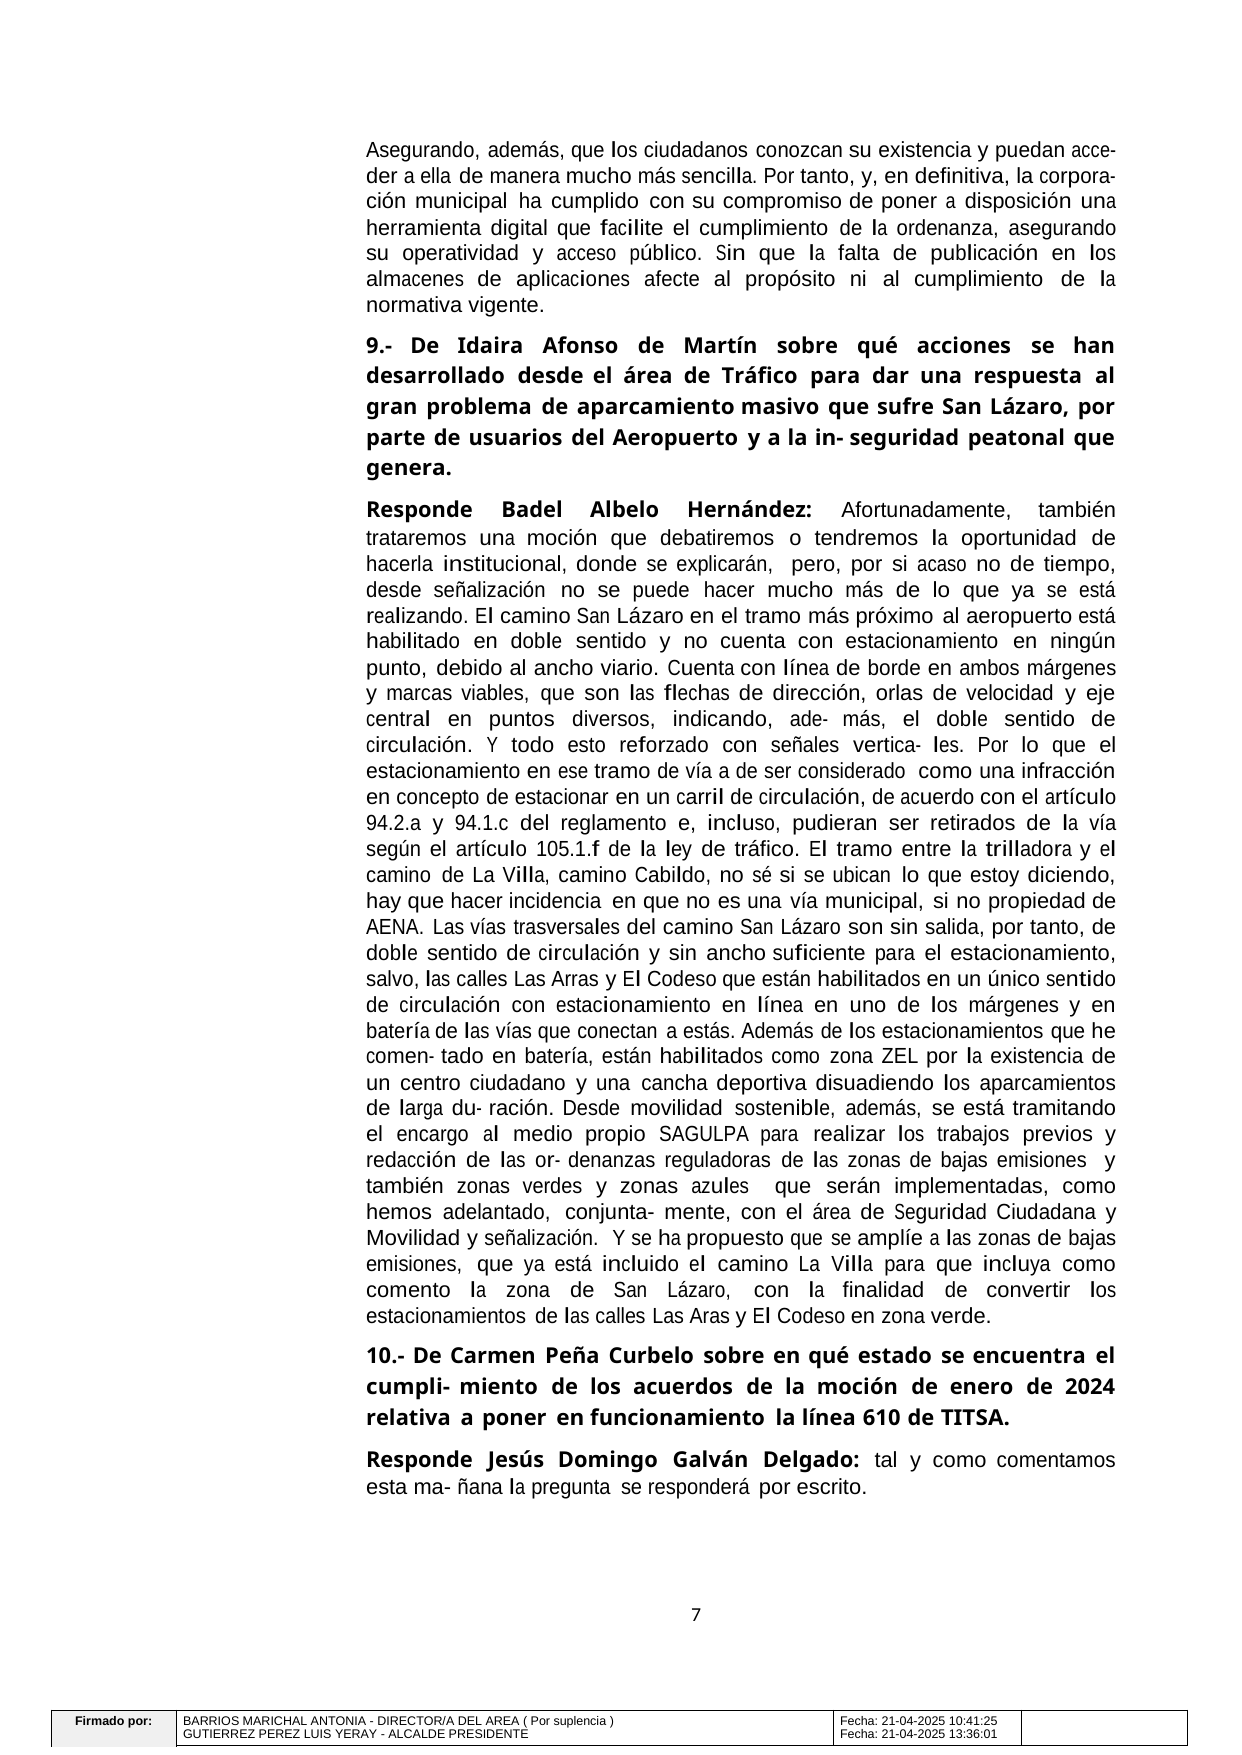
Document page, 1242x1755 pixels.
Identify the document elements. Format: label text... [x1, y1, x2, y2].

table_header BARRIOS MARICHAL ANTONIA - DIRECTOR/A DEL AREA ( Por suplencia ) GUTIERREZ PEREZ LUIS YERAY - ALCALDE PRESIDENTE [177, 1711, 833, 1745]
table_header [1022, 1711, 1187, 1745]
text 10.- De Carmen Peña Curbelo sobre en qué estado se encuentra el cumpli- miento de los acuerdos de la moción de enero de 2024 relativa a poner en funcionamiento la línea 610 de TITSA. [366, 1341, 1116, 1432]
text Responde Badel Albelo Hernández: Afortunadamente, también trataremos una moción que debatiremos o tendremos la oportunidad de hacerla institucional, donde se explicarán, pero, por si acaso no de tiempo, desde señalización no se puede hacer mucho más de lo que ya se está realizando. El camino San Lázaro en el tramo más próximo al aeropuerto está habilitado en doble sentido y no cuenta con estacionamiento en ningún punto, debido al ancho viario. Cuenta con línea de borde en ambos márgenes y marcas viables, que son las flechas de dirección, orlas de velocidad y eje central en puntos diversos, indicando, ade- más, el doble sentido de circulación. Y todo esto reforzado con señales vertica- les. Por lo que el estacionamiento en ese tramo de vía a de ser considerado como una infracción en concepto de estacionar en un carril de circulación, de acuerdo con el artículo 94.2.a y 94.1.c del reglamento e, incluso, pudieran ser retirados de la vía según el artículo 105.1.f de la ley de tráfico. El tramo entre la trilladora y el camino de La Villa, camino Cabildo, no sé si se ubican lo que estoy diciendo, hay que hacer incidencia en que no es una vía municipal, si no propiedad de AENA. Las vías trasversales del camino San Lázaro son sin salida, por tanto, de doble sentido de circulación y sin ancho suficiente para el estacionamiento, salvo, las calles Las Arras y El Codeso que están habilitados en un único sentido de circulación con estacionamiento en línea en uno de los márgenes y en batería de las vías que conectan a estás. Además de los estacionamientos que he comen- tado en batería, están habilitados como zona ZEL por la existencia de un centro ciudadano y una cancha deportiva disuadiendo los aparcamientos de larga du- ración. Desde movilidad sostenible, además, se está tramitando el encargo al medio propio SAGULPA para realizar los trabajos previos y redacción de las or- denanzas reguladoras de las zonas de bajas emisiones y también zonas verdes y zonas azules que serán implementadas, como hemos adelantado, conjunta- mente, con el área de Seguridad Ciudadana y Movilidad y señalización. Y se ha propuesto que se amplíe a las zonas de bajas emisiones, que ya está incluido el camino La Villa para que incluya como comento la zona de San Lázaro, con la finalidad de convertir los estacionamientos de las calles Las Aras y El Codeso en zona verde. [366, 494, 1116, 1328]
text 9.- De Idaira Afonso de Martín sobre qué acciones se han desarrollado desde el área de Tráfico para dar una respuesta al gran problema de aparcamiento masivo que sufre San Lázaro, por parte de usuarios del Aeropuerto y a la in- seguridad peatonal que genera. [366, 330, 1115, 482]
text 7 [685, 1602, 706, 1626]
table_header Firmado por: [52, 1711, 176, 1745]
text Responde Jesús Domingo Galván Delgado: tal y como comentamos esta ma- ñana la pregunta se responderá por escrito. [366, 1444, 1116, 1499]
table_header Fecha: 21-04-2025 10:41:25 Fecha: 21-04-2025 13:36:01 [834, 1711, 1021, 1745]
text Asegurando, además, que los ciudadanos conozcan su existencia y puedan acce- der a ella de manera mucho más sencilla. Por tanto, y, en definitiva, la corpora- ción municipal ha cumplido con su compromiso de poner a disposición una herramienta digital que facilite el cumplimiento de la ordenanza, asegurando su operatividad y acceso público. Sin que la falta de publicación en los almacenes de aplicaciones afecte al propósito ni al cumplimiento de la normativa vigente. [366, 137, 1116, 317]
